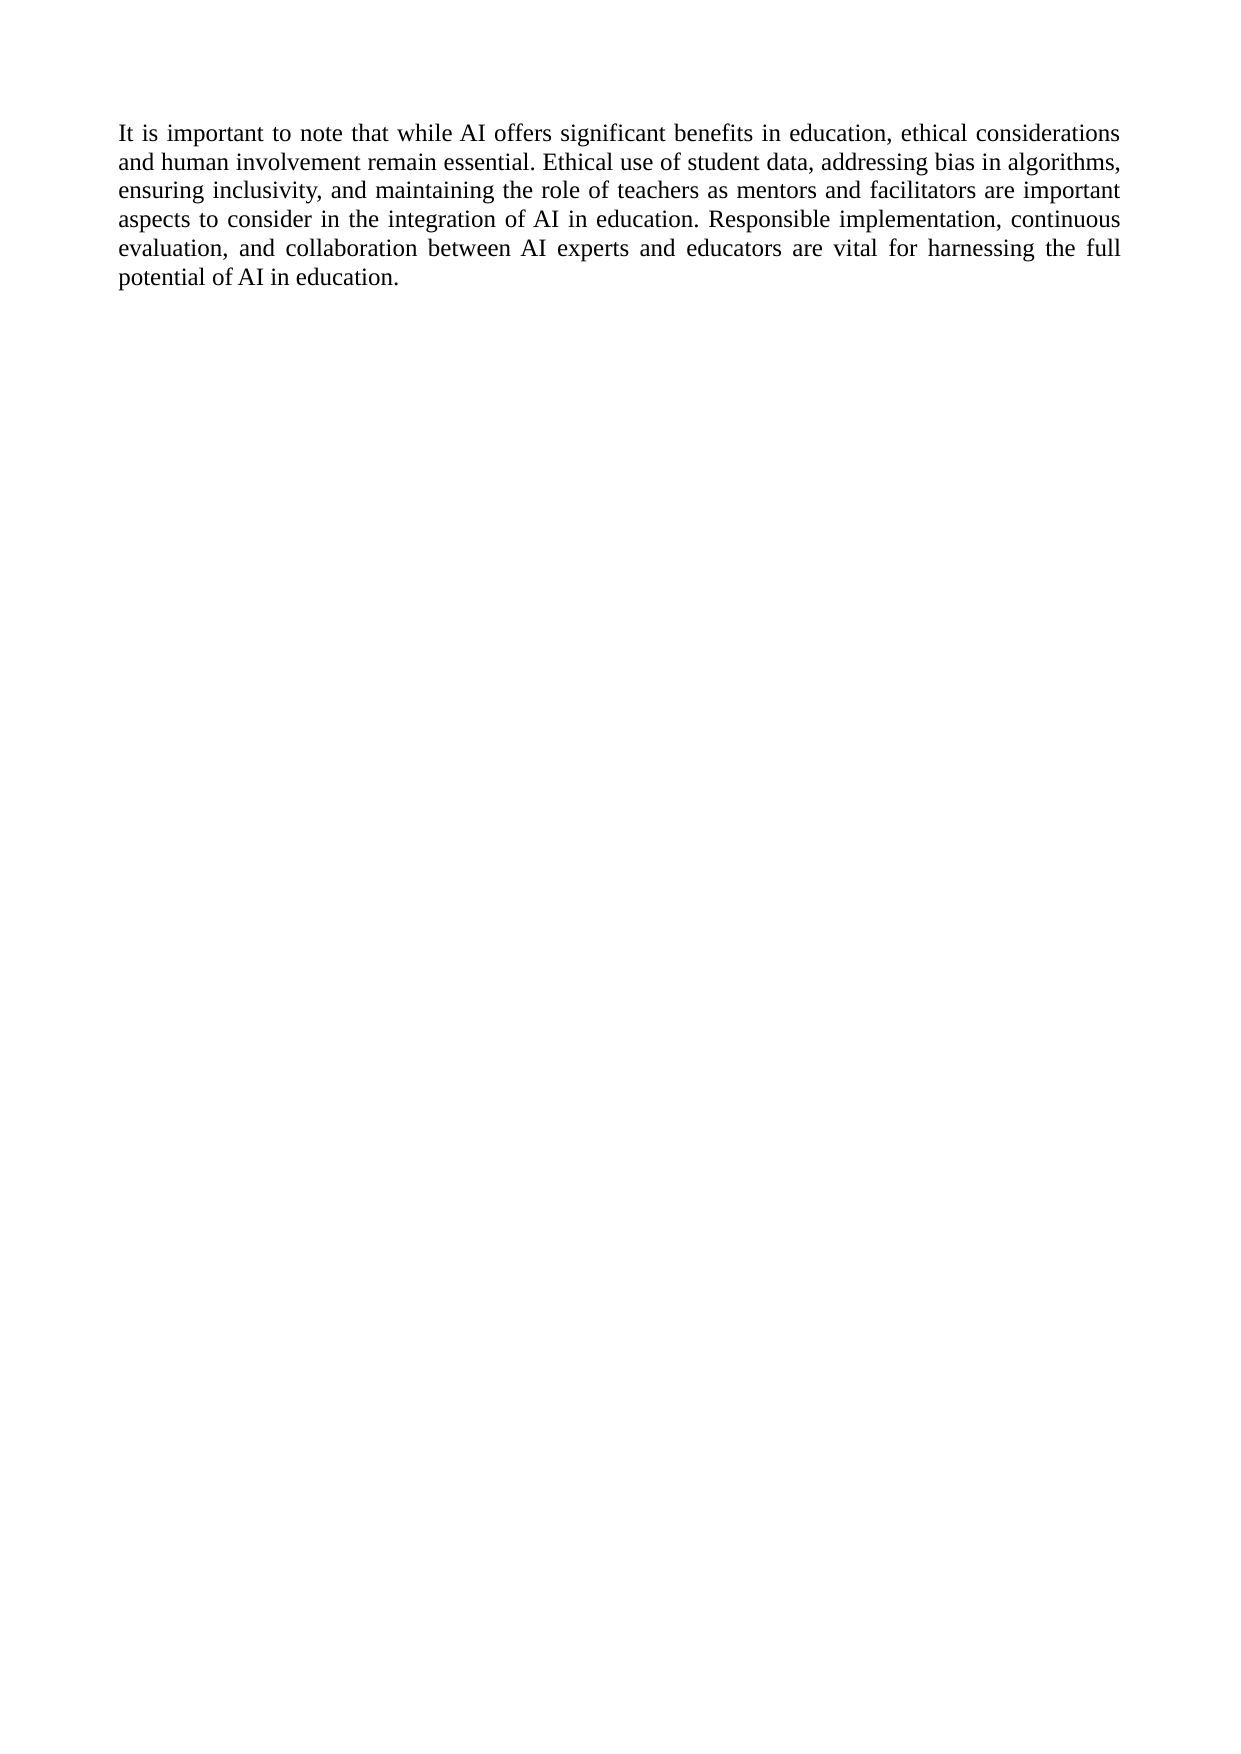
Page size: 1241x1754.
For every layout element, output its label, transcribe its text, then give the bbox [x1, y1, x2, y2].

text It is important to note that while AI offers significant benefits in education, ethical considerations and human involvement remain essential. Ethical use of student data, addressing bias in algorithms, ensuring inclusivity, and maintaining the role of teachers as mentors and facilitators are important aspects to consider in the integration of AI in education. Responsible implementation, continuous evaluation, and collaboration between AI experts and educators are vital for harnessing the full potential of AI in education. [118, 118, 1122, 291]
